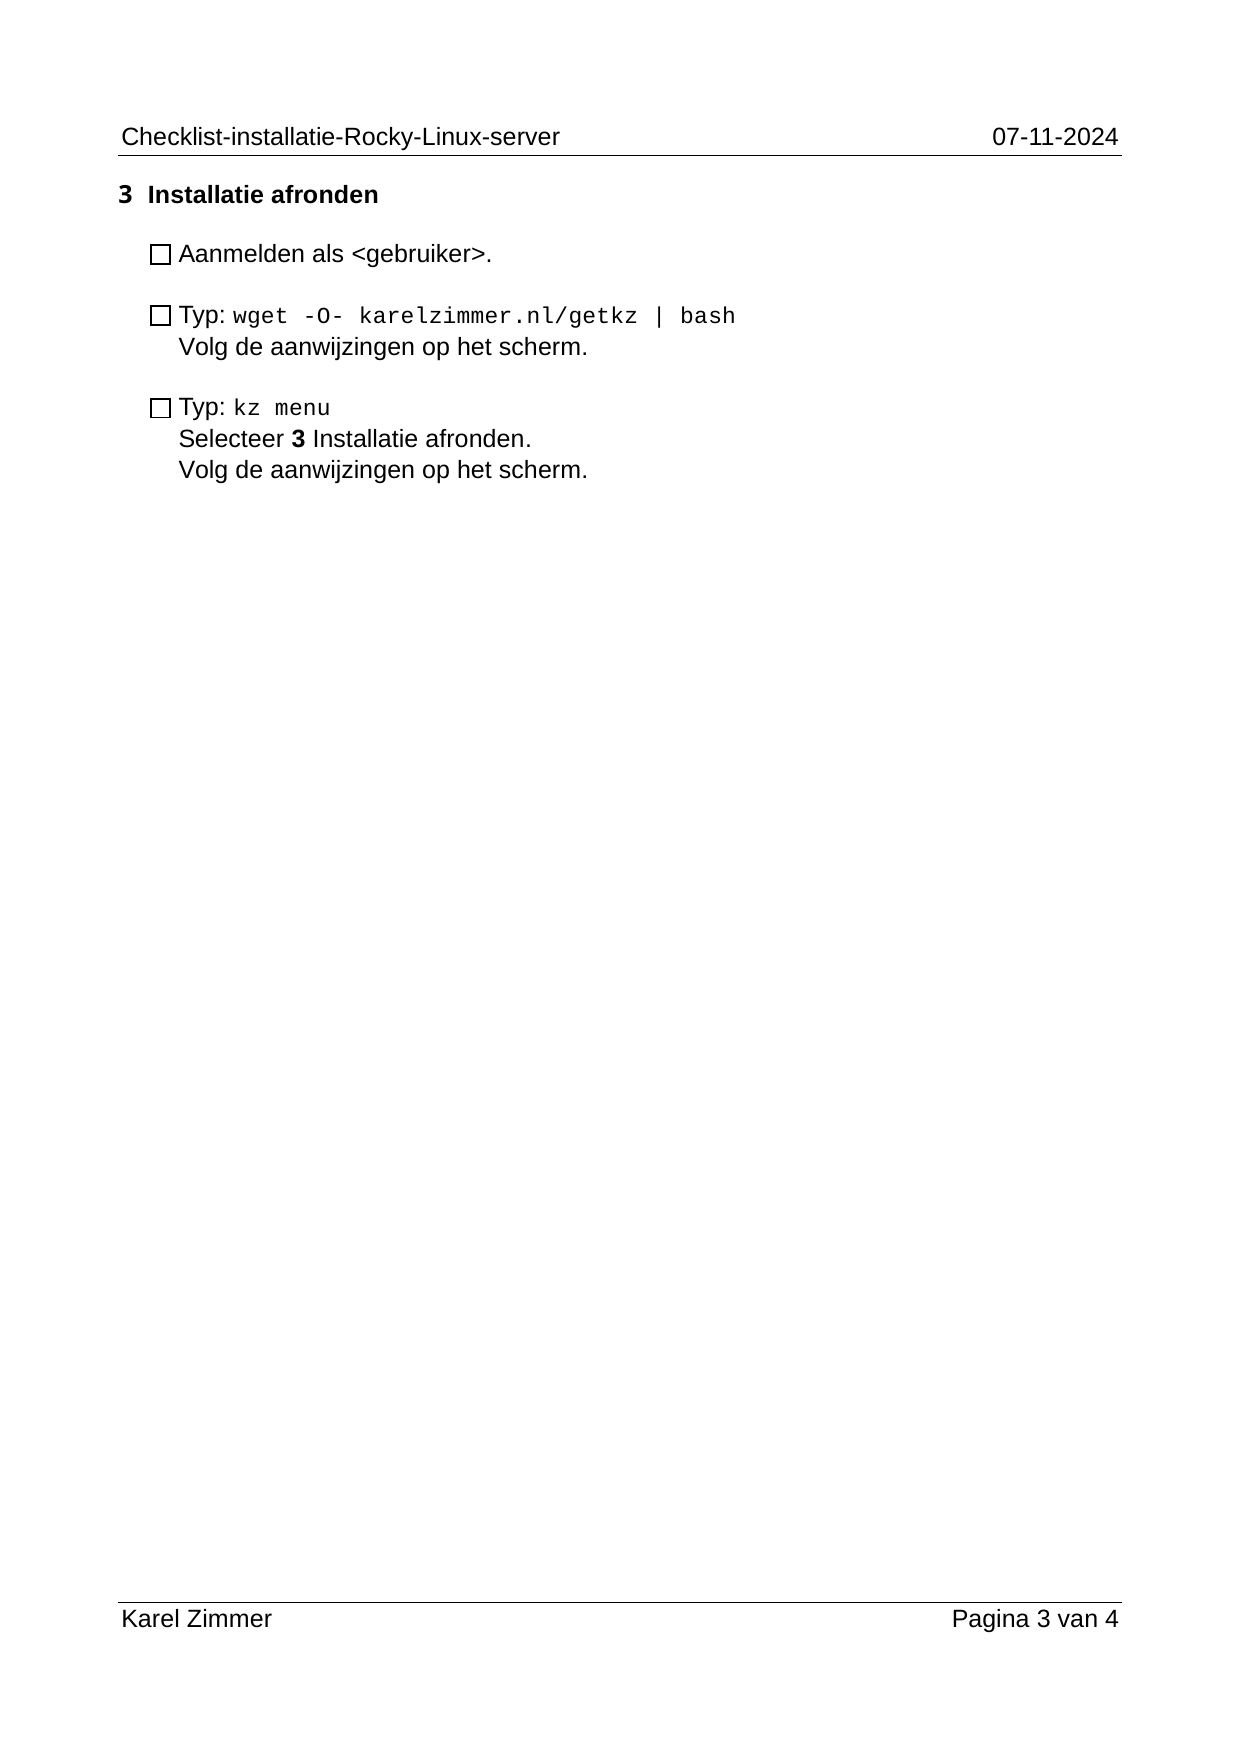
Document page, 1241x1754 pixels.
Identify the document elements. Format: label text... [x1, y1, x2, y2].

table_cell [142, 454, 177, 485]
table_cell Typ: kz menu [177, 392, 1122, 424]
table_cell [118, 454, 142, 485]
table_cell [142, 332, 177, 362]
table_cell [177, 362, 1122, 392]
table_cell [142, 269, 177, 300]
table_cell Volg de aanwijzingen op het scherm. [177, 332, 1122, 362]
table_cell Volg de aanwijzingen op het scherm. [177, 454, 1122, 485]
table_header Aanmelden als <GEBRUIKER>. [177, 239, 1122, 269]
table_cell [118, 362, 142, 392]
table_cell [118, 332, 142, 362]
table_cell Selecteer 3 Installatie afronden. [177, 424, 1122, 454]
table_cell [142, 424, 177, 454]
table_cell [142, 300, 177, 332]
table_cell [177, 269, 1122, 300]
table_cell [118, 424, 142, 454]
table_cell [118, 392, 142, 424]
list Installatie afronden [118, 177, 1122, 211]
table_cell [142, 362, 177, 392]
table_cell [118, 269, 142, 300]
table_header [118, 239, 142, 269]
table_header [142, 239, 177, 269]
table_cell [118, 300, 142, 332]
table_cell [142, 392, 177, 424]
table_cell Typ: wget -O- karelzimmer.nl/getkz | bash [177, 300, 1122, 332]
